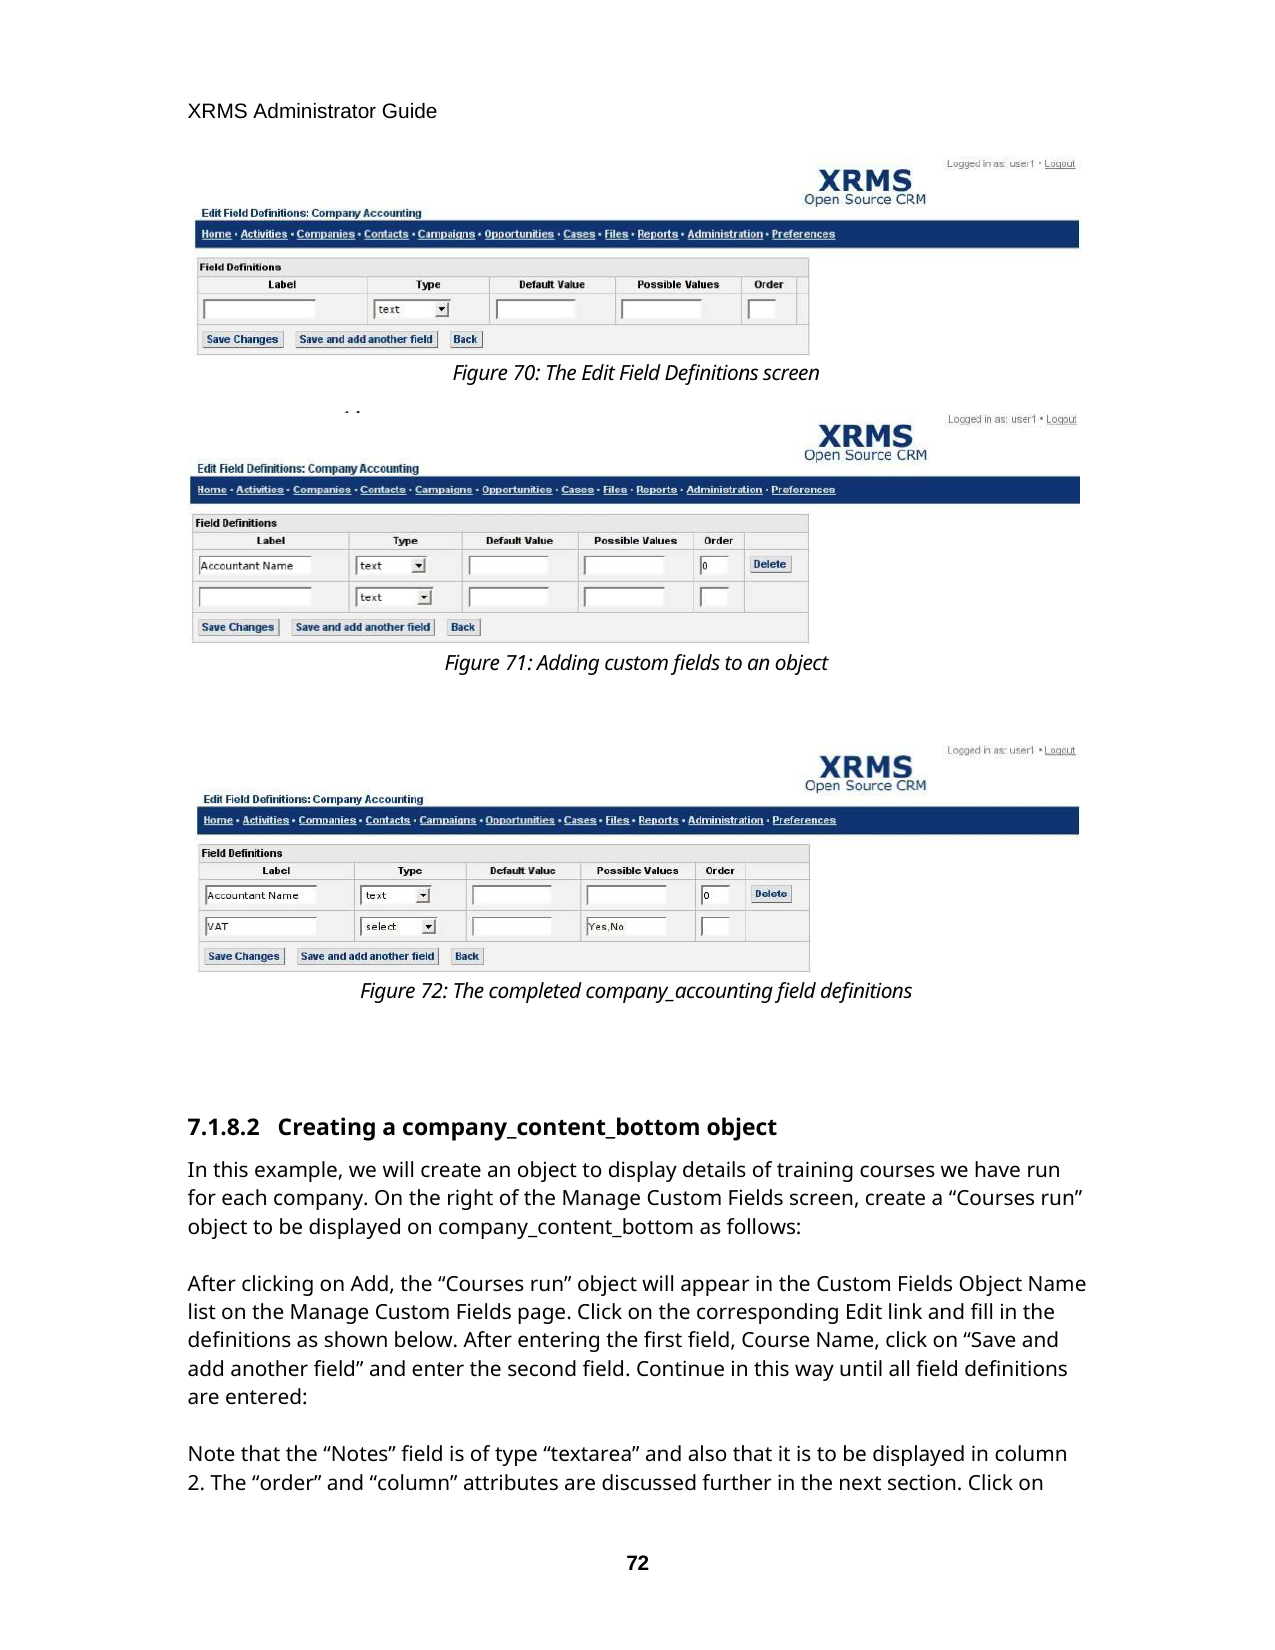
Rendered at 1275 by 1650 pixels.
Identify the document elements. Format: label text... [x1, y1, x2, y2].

text Figure 70: The Edit Field Definitions screen [187, 359, 1087, 387]
text Figure 72: The completed company_accounting field definitions [187, 976, 1087, 1004]
subtitle Creating a company_content_bottom object [187, 1111, 1087, 1142]
picture [187, 411, 1088, 649]
text After clicking on Add, the “Courses run” object will appear in the Custom Fields Object Name list on the Manage Custom Fields page. Click on the corresponding Edit link and fill in the definitions as shown below. After entering the first field, Course Name, click on “Save and add another field” and enter the second field. Continue in this way until all field definitions are entered: [187, 1269, 1087, 1411]
text Figure 71: Adding custom fields to an object [187, 649, 1087, 677]
text In this example, we will create an object to display details of training courses we have run for each company. On the right of the Manage Custom Fields screen, create a “Courses run” object to be displayed on company_content_bottom as follows: [187, 1155, 1087, 1240]
text Note that the “Notes” field is of type “textarea” and also that it is to be displayed in column 2. The “order” and “column” attributes are discussed further in the next section. Click on [187, 1439, 1087, 1496]
picture [187, 742, 1088, 976]
picture [187, 150, 1088, 359]
